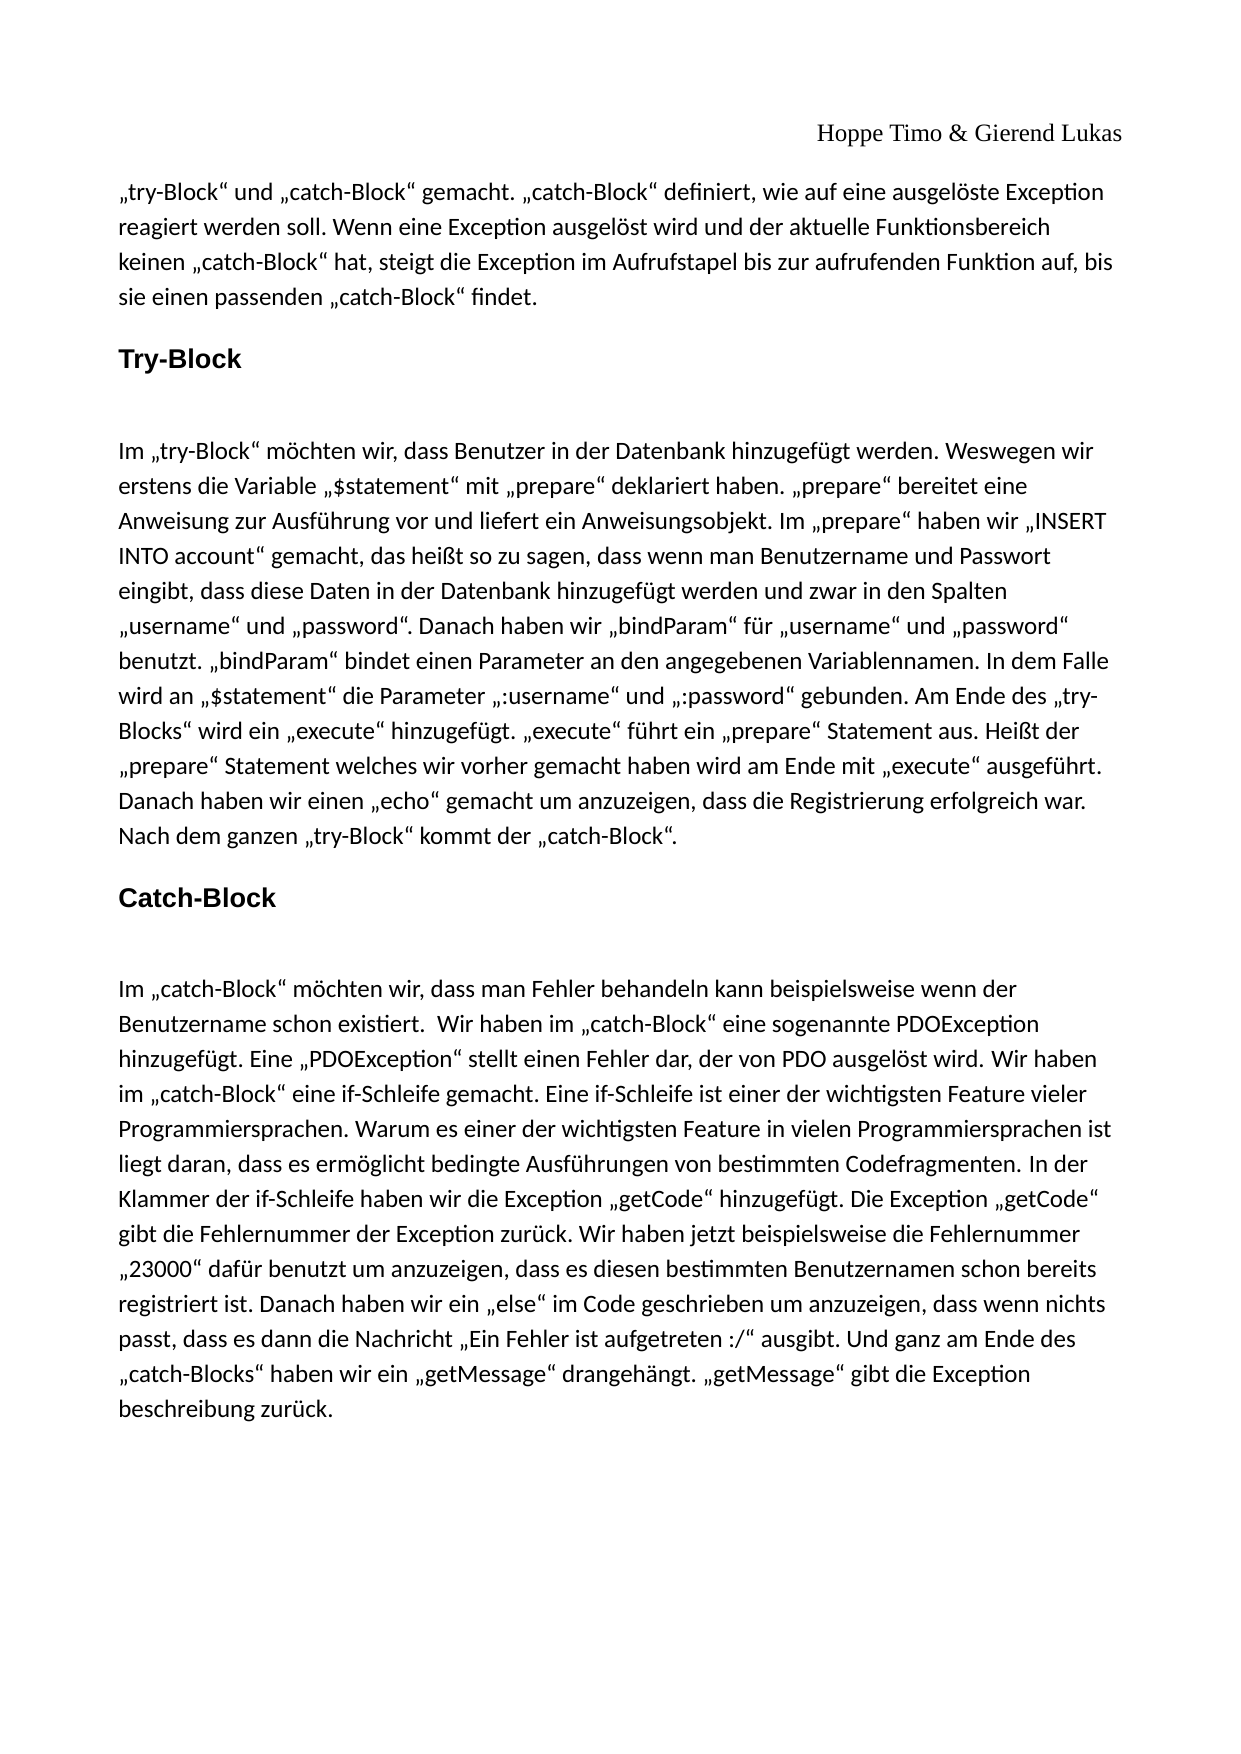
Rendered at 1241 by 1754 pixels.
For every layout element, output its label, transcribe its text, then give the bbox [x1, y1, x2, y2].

subtitle Try-Block [118, 343, 1122, 375]
subtitle Catch-Block [118, 882, 1122, 913]
text Im „try-Block“ möchten wir, dass Benutzer in der Datenbank hinzugefügt werden. Weswegen wir erstens die Variable „$statement“ mit „prepare“ deklariert haben. „prepare“ bereitet eine Anweisung zur Ausführung vor und liefert ein Anweisungsobjekt. Im „prepare“ haben wir „INSERT INTO account“ gemacht, das heißt so zu sagen, dass wenn man Benutzername und Passwort eingibt, dass diese Daten in der Datenbank hinzugefügt werden und zwar in den Spalten „username“ und „password“. Danach haben wir „bindParam“ für „username“ und „password“ benutzt. „bindParam“ bindet einen Parameter an den angegebenen Variablennamen. In dem Falle wird an „$statement“ die Parameter „:username“ und „:password“ gebunden. Am Ende des „try-Blocks“ wird ein „execute“ hinzugefügt. „execute“ führt ein „prepare“ Statement aus. Heißt der „prepare“ Statement welches wir vorher gemacht haben wird am Ende mit „execute“ ausgeführt. Danach haben wir einen „echo“ gemacht um anzuzeigen, dass die Registrierung erfolgreich war. Nach dem ganzen „try-Block“ kommt der „catch-Block“. [118, 435, 1122, 850]
text Im „catch-Block“ möchten wir, dass man Fehler behandeln kann beispielsweise wenn der Benutzername schon existiert. Wir haben im „catch-Block“ eine sogenannte PDOException hinzugefügt. Eine „PDOException“ stellt einen Fehler dar, der von PDO ausgelöst wird. Wir haben im „catch-Block“ eine if-Schleife gemacht. Eine if-Schleife ist einer der wichtigsten Feature vieler Programmiersprachen. Warum es einer der wichtigsten Feature in vielen Programmiersprachen ist liegt daran, dass es ermöglicht bedingte Ausführungen von bestimmten Codefragmenten. In der Klammer der if-Schleife haben wir die Exception „getCode“ hinzugefügt. Die Exception „getCode“ gibt die Fehlernummer der Exception zurück. Wir haben jetzt beispielsweise die Fehlernummer „23000“ dafür benutzt um anzuzeigen, dass es diesen bestimmten Benutzernamen schon bereits registriert ist. Danach haben wir ein „else“ im Code geschrieben um anzuzeigen, dass wenn nichts passt, dass es dann die Nachricht „Ein Fehler ist aufgetreten :/“ ausgibt. Und ganz am Ende des „catch-Blocks“ haben wir ein „getMessage“ drangehängt. „getMessage“ gibt die Exception beschreibung zurück. [118, 973, 1122, 1424]
text „try-Block“ und „catch-Block“ gemacht. „catch-Block“ definiert, wie auf eine ausgelöste Exception reagiert werden soll. Wenn eine Exception ausgelöst wird und der aktuelle Funktionsbereich keinen „catch-Block“ hat, steigt die Exception im Aufrufstapel bis zur aufrufenden Funktion auf, bis sie einen passenden „catch-Block“ findet. [118, 176, 1122, 312]
